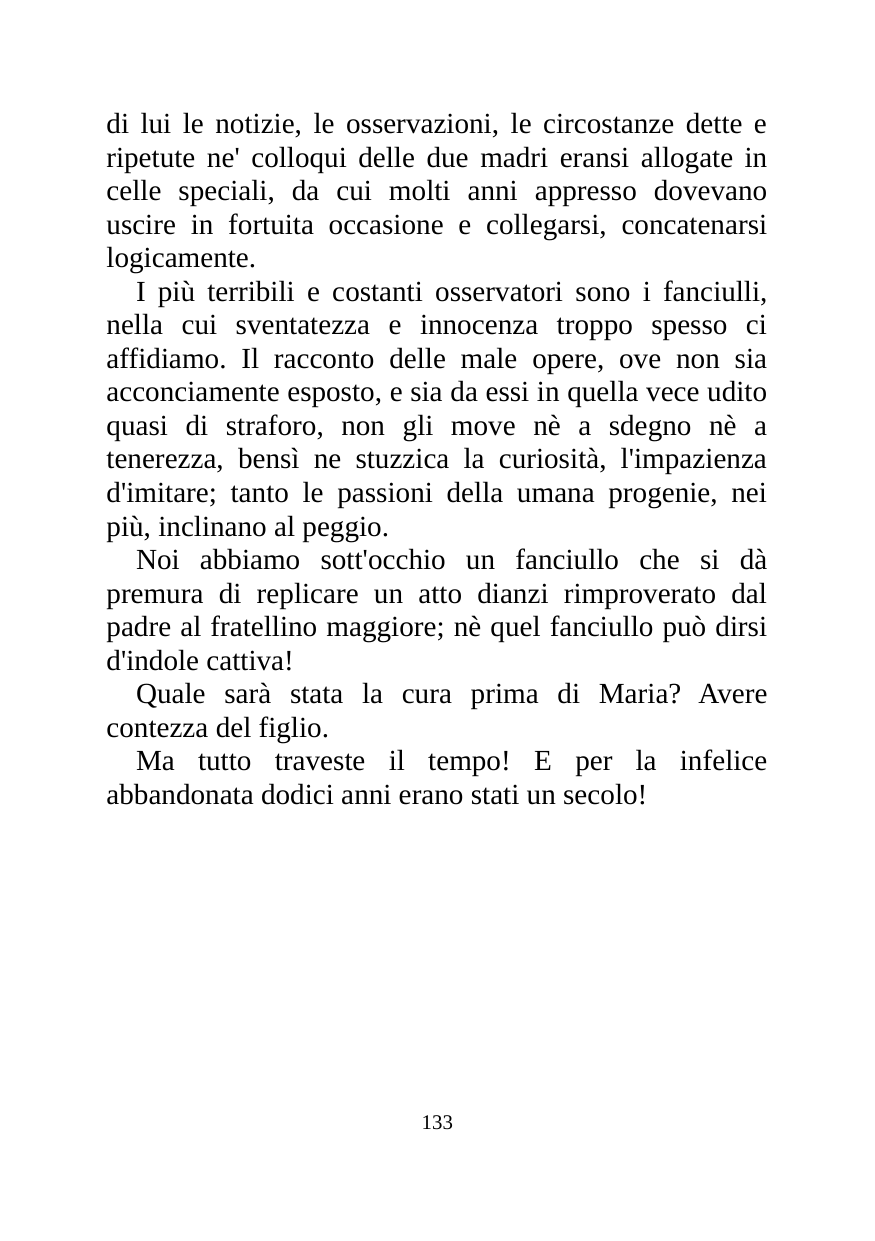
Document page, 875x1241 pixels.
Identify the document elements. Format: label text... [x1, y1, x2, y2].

text I più terribili e costanti osservatori sono i fanciulli, nella cui sventatezza e innocenza troppo spesso ci affidiamo. Il racconto delle male opere, ove non sia acconciamente esposto, e sia da essi in quella vece udito quasi di straforo, non gli move nè a sdegno nè a tenerezza, bensì ne stuzzica la curiosità, l'impazienza d'imitare; tanto le passioni della umana progenie, nei più, inclinano al peggio. [106, 274, 768, 542]
text Quale sarà stata la cura prima di Maria? Avere contezza del figlio. [106, 676, 768, 743]
text di lui le notizie, le osservazioni, le circostanze dette e ripetute ne' colloqui delle due madri eransi allogate in celle speciali, da cui molti anni appresso dovevano uscire in fortuita occasione e collegarsi, concatenarsi logicamente. [106, 106, 768, 274]
text Ma tutto traveste il tempo! E per la infelice abbandonata dodici anni erano stati un secolo! [106, 743, 768, 811]
text Noi abbiamo sott'occhio un fanciullo che si dà premura di replicare un atto dianzi rimproverato dal padre al fratellino maggiore; nè quel fanciullo può dirsi d'indole cattiva! [106, 542, 768, 676]
